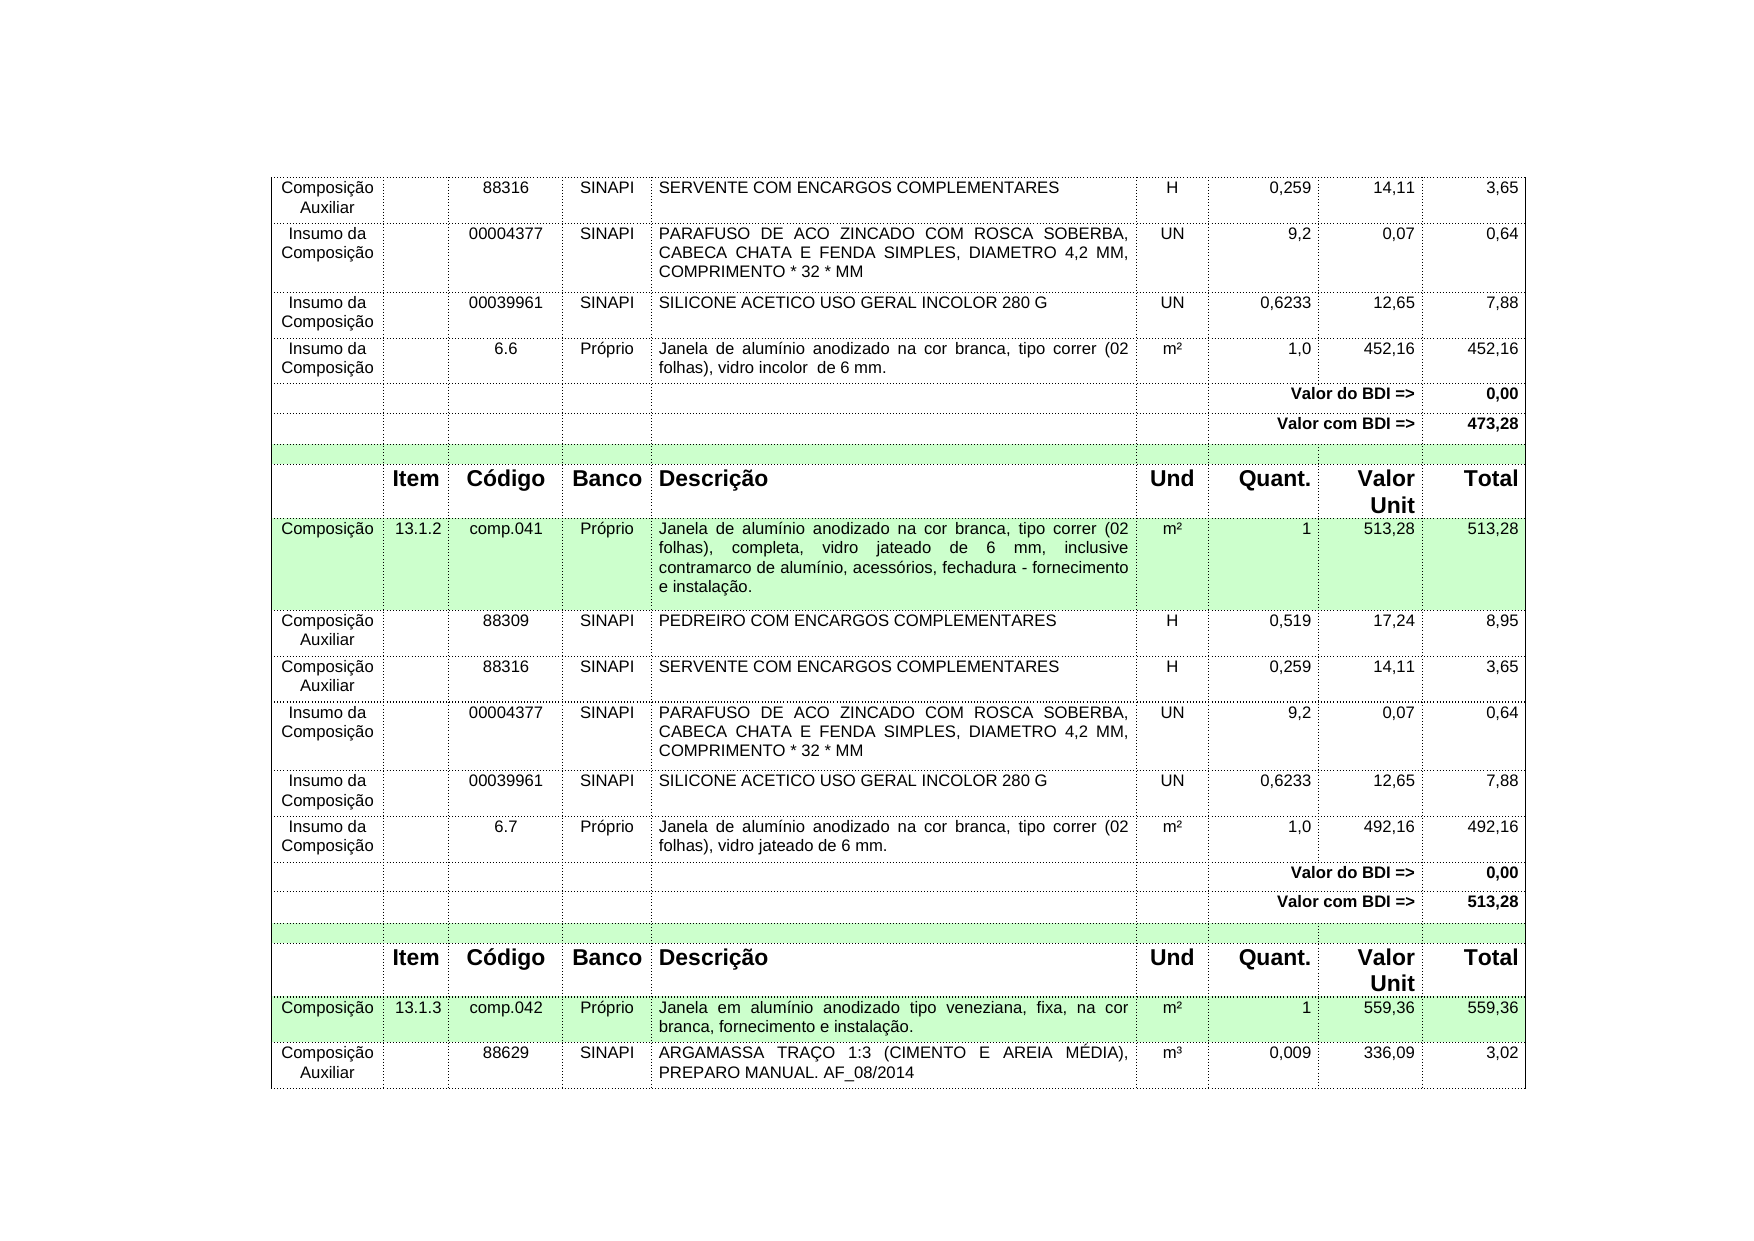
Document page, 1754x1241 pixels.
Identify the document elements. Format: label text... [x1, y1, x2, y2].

table_cell [383, 862, 449, 891]
table_cell SINAPI [563, 770, 651, 816]
table_cell [383, 223, 449, 292]
table_cell [1208, 444, 1318, 464]
table_cell Composição Auxiliar [272, 610, 383, 656]
table_cell SERVENTE COM ENCARGOS COMPLEMENTARES [651, 177, 1136, 223]
table_cell 1,0 [1208, 338, 1318, 383]
table_cell H [1136, 610, 1208, 656]
table_cell Código [449, 464, 563, 518]
table_cell [1136, 383, 1208, 413]
table_cell SINAPI [563, 223, 651, 292]
table_cell 3,65 [1422, 177, 1525, 223]
table_cell 1,0 [1208, 816, 1318, 862]
table_cell [449, 413, 563, 444]
table_cell 0,259 [1208, 177, 1318, 223]
table_cell Janela de alumínio anodizado na cor branca, tipo correr (02 folhas), vidro jateado de 6 mm. [651, 816, 1136, 862]
table_cell Total [1422, 464, 1525, 518]
table_cell 0,64 [1422, 223, 1525, 292]
table_cell 6.7 [449, 816, 563, 862]
table_cell ARGAMASSA TRAÇO 1:3 (CIMENTO E AREIA MÉDIA), PREPARO MANUAL. AF_08/2014 [651, 1042, 1136, 1088]
table_cell [272, 923, 383, 943]
table_cell 3,65 [1422, 656, 1525, 701]
table_cell [272, 444, 383, 464]
table_cell Total [1422, 943, 1525, 996]
table_cell [563, 413, 651, 444]
table_cell [449, 923, 563, 943]
table_cell Descrição [651, 943, 1136, 996]
table_cell [383, 292, 449, 337]
table_cell 13.1.3 [383, 996, 449, 1042]
table_cell [383, 770, 449, 816]
table_cell m² [1136, 996, 1208, 1042]
table_cell [563, 383, 651, 413]
table_cell Próprio [563, 816, 651, 862]
table_cell Quant. [1208, 943, 1318, 996]
table_cell comp.041 [449, 518, 563, 610]
table_cell [383, 656, 449, 701]
table_cell Und [1136, 943, 1208, 996]
table_cell SINAPI [563, 177, 651, 223]
table_cell 8,95 [1422, 610, 1525, 656]
table_cell 473,28 [1422, 413, 1525, 444]
table_cell Valor com BDI => [1208, 891, 1422, 922]
table_cell Valor Unit [1318, 943, 1422, 996]
table_cell 0,259 [1208, 656, 1318, 701]
table_cell Composição Auxiliar [272, 1042, 383, 1088]
table_cell Item [383, 464, 449, 518]
table_cell Banco [563, 464, 651, 518]
table_cell Valor do BDI => [1208, 383, 1422, 413]
table_cell Composição [272, 518, 383, 610]
table_cell 13.1.2 [383, 518, 449, 610]
table_cell [449, 383, 563, 413]
table_cell PARAFUSO DE ACO ZINCADO COM ROSCA SOBERBA, CABECA CHATA E FENDA SIMPLES, DIAMETRO 4,2 MM, COMPRIMENTO * 32 * MM [651, 223, 1136, 292]
table_cell 0,6233 [1208, 292, 1318, 337]
table_cell SILICONE ACETICO USO GERAL INCOLOR 280 G [651, 770, 1136, 816]
table_cell [272, 891, 383, 922]
table_cell 88629 [449, 1042, 563, 1088]
table_cell [563, 923, 651, 943]
table_cell 00004377 [449, 223, 563, 292]
table_cell [1136, 444, 1208, 464]
table_cell [383, 383, 449, 413]
table_cell Insumo da Composição [272, 223, 383, 292]
table_cell 513,28 [1422, 518, 1525, 610]
table_cell 0,6233 [1208, 770, 1318, 816]
table_cell 492,16 [1318, 816, 1422, 862]
table_cell m³ [1136, 1042, 1208, 1088]
table_cell 0,519 [1208, 610, 1318, 656]
table_cell 14,11 [1318, 656, 1422, 701]
table_cell [1208, 923, 1318, 943]
table_cell [383, 444, 449, 464]
table_cell Próprio [563, 996, 651, 1042]
table_cell Janela de alumínio anodizado na cor branca, tipo correr (02 folhas), vidro incolor de 6 mm. [651, 338, 1136, 383]
table_cell 0,00 [1422, 862, 1525, 891]
table_cell H [1136, 177, 1208, 223]
table_cell Item [383, 943, 449, 996]
table_cell m² [1136, 338, 1208, 383]
table_cell [383, 413, 449, 444]
table_cell [1422, 923, 1525, 943]
table_cell [1136, 891, 1208, 922]
table_cell 9,2 [1208, 223, 1318, 292]
table_cell Próprio [563, 518, 651, 610]
table_cell [449, 862, 563, 891]
table_cell [383, 923, 449, 943]
table_cell SERVENTE COM ENCARGOS COMPLEMENTARES [651, 656, 1136, 701]
table_cell UN [1136, 292, 1208, 337]
table_cell [1318, 444, 1422, 464]
table_cell [383, 891, 449, 922]
table_cell Composição Auxiliar [272, 177, 383, 223]
table_cell 00039961 [449, 292, 563, 337]
table_cell [449, 444, 563, 464]
table_cell 7,88 [1422, 770, 1525, 816]
table_cell 559,36 [1318, 996, 1422, 1042]
table_cell PEDREIRO COM ENCARGOS COMPLEMENTARES [651, 610, 1136, 656]
table_cell SINAPI [563, 1042, 651, 1088]
table_cell 559,36 [1422, 996, 1525, 1042]
table_cell [563, 444, 651, 464]
table_cell [272, 413, 383, 444]
table_cell Próprio [563, 338, 651, 383]
table_cell 12,65 [1318, 292, 1422, 337]
table_cell [1422, 444, 1525, 464]
table_cell [1318, 923, 1422, 943]
table_cell 00004377 [449, 701, 563, 770]
table_cell [1136, 923, 1208, 943]
table_cell 3,02 [1422, 1042, 1525, 1088]
table_cell [383, 177, 449, 223]
table_cell 0,00 [1422, 383, 1525, 413]
table_cell 9,2 [1208, 701, 1318, 770]
table_cell 0,07 [1318, 223, 1422, 292]
table_cell Insumo da Composição [272, 770, 383, 816]
table_cell 513,28 [1422, 891, 1525, 922]
table_cell [651, 444, 1136, 464]
table_cell 88316 [449, 177, 563, 223]
table_cell Composição [272, 996, 383, 1042]
table_cell Und [1136, 464, 1208, 518]
table_cell SINAPI [563, 656, 651, 701]
table_cell 88309 [449, 610, 563, 656]
table_cell 0,009 [1208, 1042, 1318, 1088]
table_cell Valor com BDI => [1208, 413, 1422, 444]
table_cell SINAPI [563, 701, 651, 770]
table_cell Janela em alumínio anodizado tipo veneziana, fixa, na cor branca, fornecimento e instalação. [651, 996, 1136, 1042]
table_cell 17,24 [1318, 610, 1422, 656]
table_cell Descrição [651, 464, 1136, 518]
table_cell 336,09 [1318, 1042, 1422, 1088]
table_cell m² [1136, 518, 1208, 610]
table_cell [1136, 862, 1208, 891]
table_cell [383, 816, 449, 862]
table_cell 1 [1208, 996, 1318, 1042]
table_cell Insumo da Composição [272, 816, 383, 862]
table_cell [383, 338, 449, 383]
table_cell UN [1136, 701, 1208, 770]
table_cell 492,16 [1422, 816, 1525, 862]
table_cell [651, 413, 1136, 444]
table_cell [449, 891, 563, 922]
table_cell [651, 891, 1136, 922]
table_cell [383, 1042, 449, 1088]
table_cell 00039961 [449, 770, 563, 816]
table_cell [272, 383, 383, 413]
table_cell [383, 701, 449, 770]
table_cell 88316 [449, 656, 563, 701]
table_cell Insumo da Composição [272, 338, 383, 383]
table_cell 452,16 [1422, 338, 1525, 383]
table_cell 1 [1208, 518, 1318, 610]
table_cell [383, 610, 449, 656]
table_cell Insumo da Composição [272, 701, 383, 770]
table_cell [272, 464, 383, 518]
table_cell Valor do BDI => [1208, 862, 1422, 891]
table_cell 14,11 [1318, 177, 1422, 223]
table_cell [563, 862, 651, 891]
table_cell SILICONE ACETICO USO GERAL INCOLOR 280 G [651, 292, 1136, 337]
table_cell Composição Auxiliar [272, 656, 383, 701]
table_cell 7,88 [1422, 292, 1525, 337]
table_cell H [1136, 656, 1208, 701]
table_cell Valor Unit [1318, 464, 1422, 518]
table_cell Insumo da Composição [272, 292, 383, 337]
table_cell [651, 383, 1136, 413]
table_cell 513,28 [1318, 518, 1422, 610]
table_cell [563, 891, 651, 922]
table_cell 6.6 [449, 338, 563, 383]
table_cell [272, 943, 383, 996]
table_cell [1136, 413, 1208, 444]
table_cell Quant. [1208, 464, 1318, 518]
table_cell m² [1136, 816, 1208, 862]
table_cell 0,07 [1318, 701, 1422, 770]
table_cell Banco [563, 943, 651, 996]
table_cell UN [1136, 223, 1208, 292]
table_cell UN [1136, 770, 1208, 816]
table_cell comp.042 [449, 996, 563, 1042]
table_cell Janela de alumínio anodizado na cor branca, tipo correr (02 folhas), completa, vidro jateado de 6 mm, inclusive contramarco de alumínio, acessórios, fechadura - fornecimento e instalação. [651, 518, 1136, 610]
table_cell SINAPI [563, 610, 651, 656]
table_cell 0,64 [1422, 701, 1525, 770]
table_cell [651, 862, 1136, 891]
table_cell PARAFUSO DE ACO ZINCADO COM ROSCA SOBERBA, CABECA CHATA E FENDA SIMPLES, DIAMETRO 4,2 MM, COMPRIMENTO * 32 * MM [651, 701, 1136, 770]
table_cell 12,65 [1318, 770, 1422, 816]
table_cell 452,16 [1318, 338, 1422, 383]
table_cell SINAPI [563, 292, 651, 337]
table_cell Código [449, 943, 563, 996]
table_cell [651, 923, 1136, 943]
table_cell [272, 862, 383, 891]
